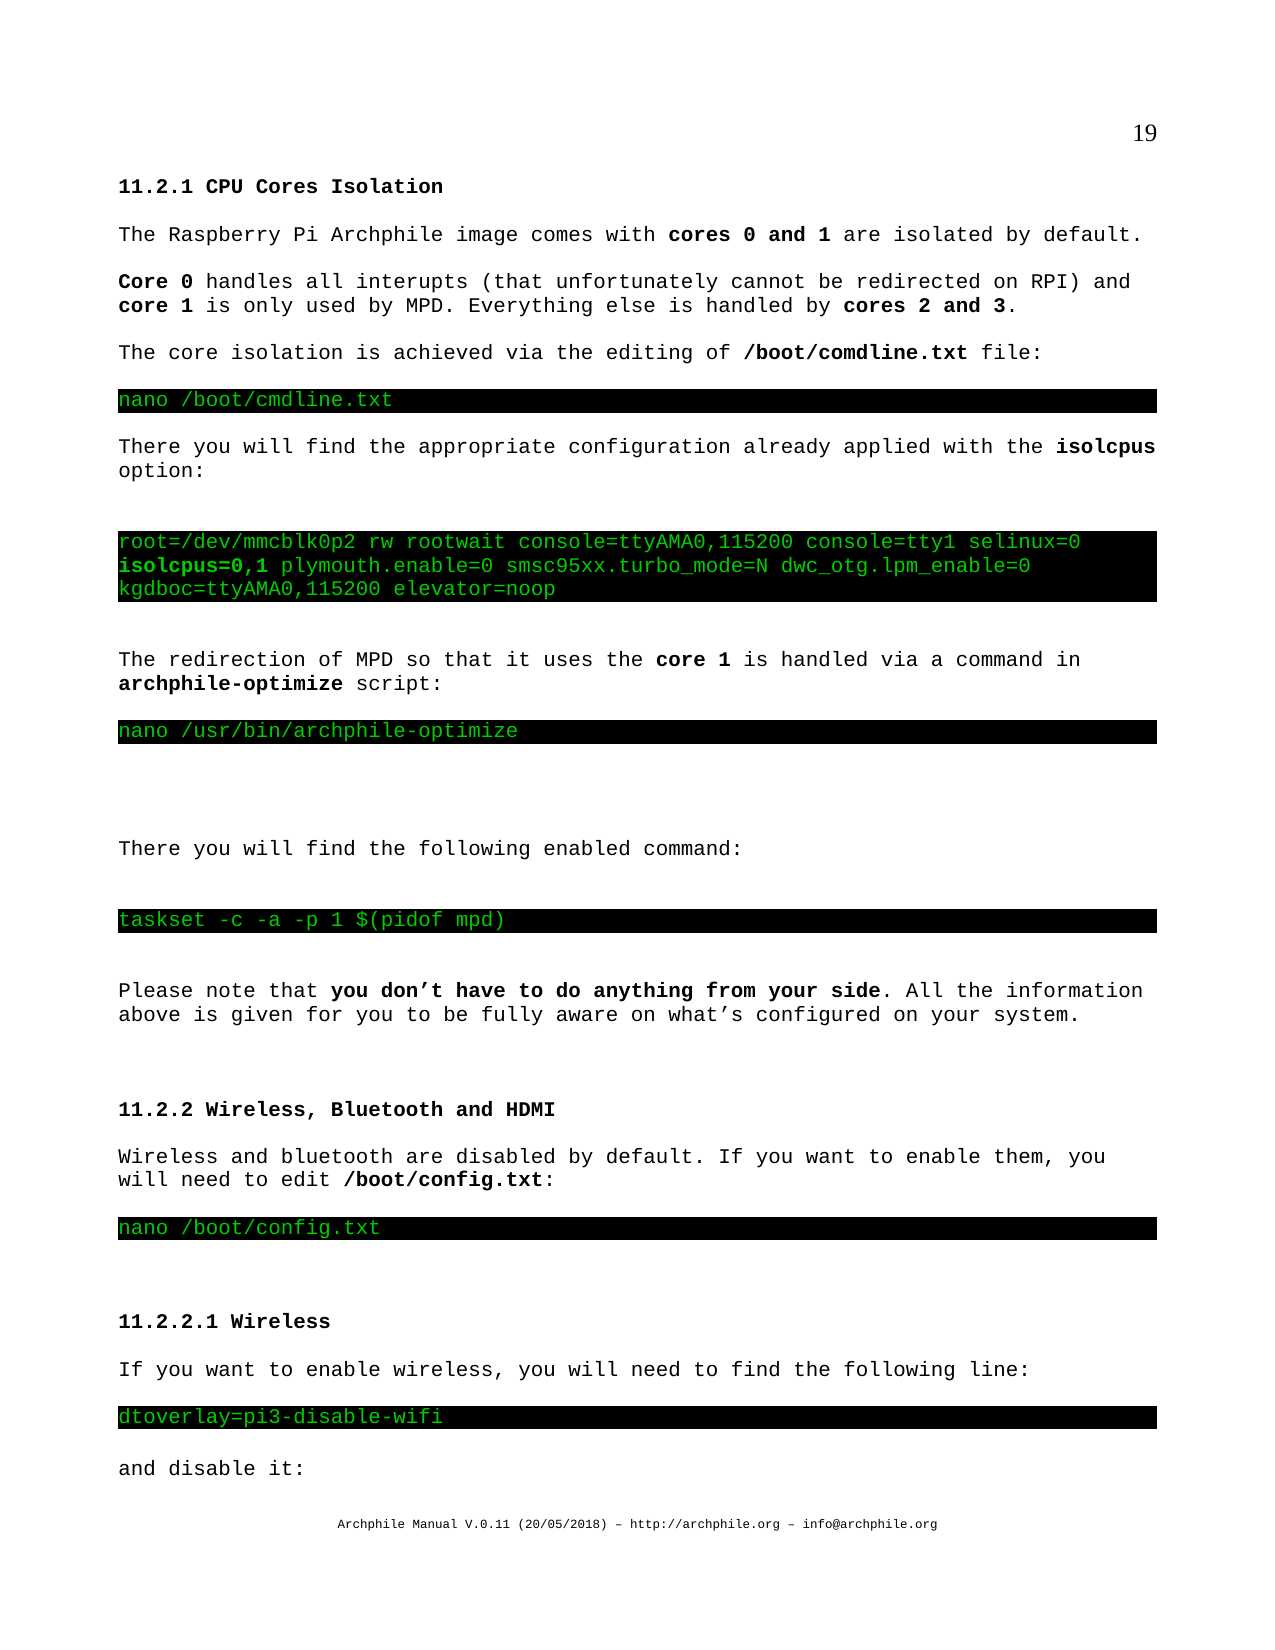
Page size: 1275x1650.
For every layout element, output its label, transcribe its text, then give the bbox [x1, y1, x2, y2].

text The redirection of MPD so that it uses the core 1 is handled via a command in archphile-optimize script: [118, 649, 1157, 697]
text The core isolation is achieved via the editing of /boot/comdline.txt file: [118, 342, 1157, 366]
text dtoverlay=pi3-disable-wifi [118, 1406, 1157, 1429]
text The Raspberry Pi Archphile image comes with cores 0 and 1 are isolated by default. [118, 224, 1157, 247]
text There you will find the appropriate configuration already applied with the isolcpus option: [118, 436, 1157, 484]
text nano /boot/cmdline.txt [118, 389, 1157, 413]
text There you will find the following enabled command: [118, 838, 1157, 862]
text 11.2.2 Wireless, Bluetooth and HDMI [118, 1098, 1157, 1122]
text If you want to enable wireless, you will need to find the following line: [118, 1359, 1157, 1382]
text nano /boot/config.txt [118, 1217, 1157, 1240]
text Please note that you don’t have to do anything from your side. All the information above is given for you to be fully aware on what’s configured on your system. [118, 980, 1157, 1028]
text taskset -c -a -p 1 $(pidof mpd) [118, 909, 1157, 933]
text and disable it: [118, 1458, 1157, 1482]
text Wireless and bluetooth are disabled by default. If you want to enable them, you will need to edit /boot/config.txt: [118, 1146, 1157, 1193]
text 11.2.2.1 Wireless [118, 1311, 1157, 1335]
text root=/dev/mmcblk0p2 rw rootwait console=ttyAMA0,115200 console=tty1 selinux=0 isolcpus=0,1 plymouth.enable=0 smsc95xx.turbo_mode=N dwc_otg.lpm_enable=0 kgdboc=ttyAMA0,115200 elevator=noop [118, 531, 1157, 602]
text nano /usr/bin/archphile-optimize [118, 720, 1157, 744]
text 11.2.1 CPU Cores Isolation [118, 176, 1157, 200]
text Core 0 handles all interupts (that unfortunately cannot be redirected on RPI) and core 1 is only used by MPD. Everything else is handled by cores 2 and 3. [118, 271, 1157, 318]
